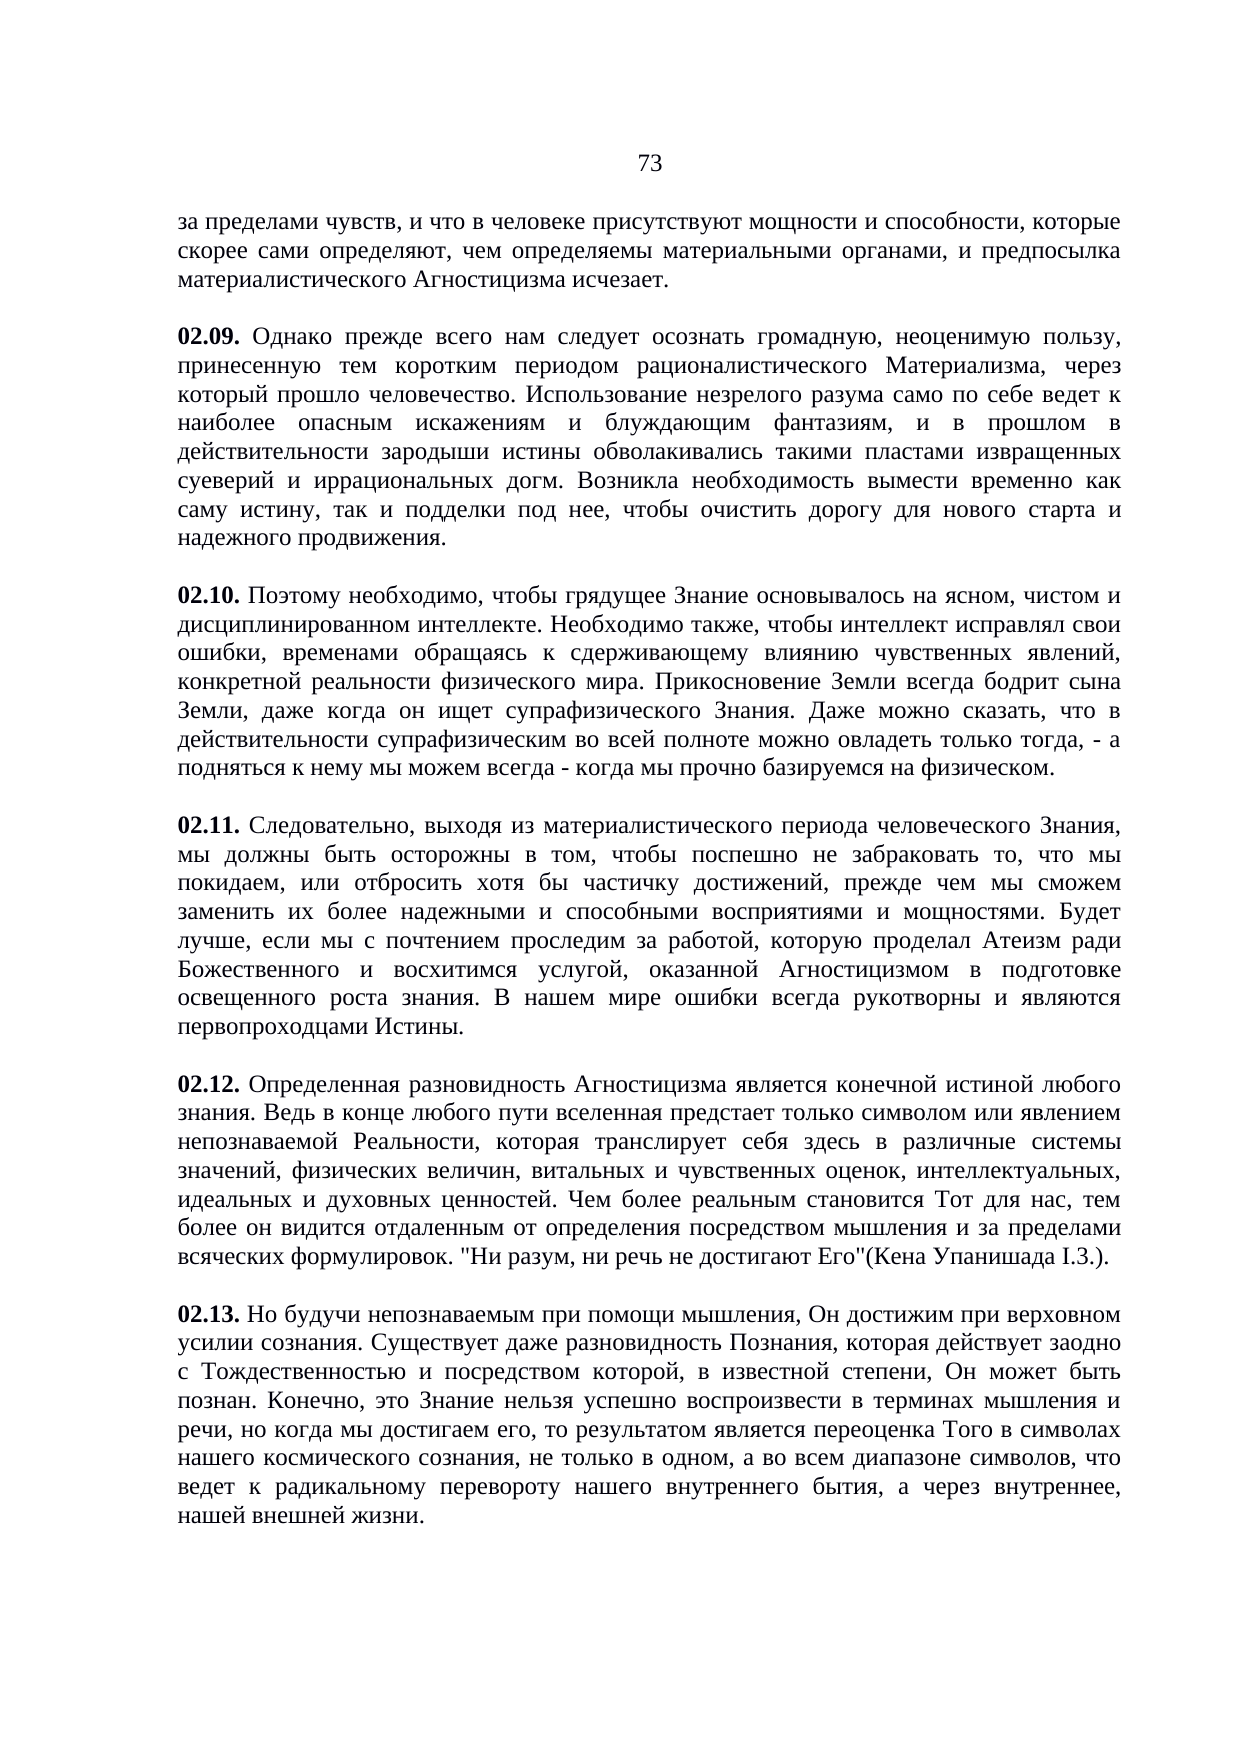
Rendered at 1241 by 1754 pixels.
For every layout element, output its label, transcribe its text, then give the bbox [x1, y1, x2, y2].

text 02.10. Поэтому необходимо, чтобы грядущее Знание основывалось на ясном, чистом и дисциплинированном интеллекте. Необходимо также, чтобы интеллект исправлял свои ошибки, временами обращаясь к сдерживающему влиянию чувственных явлений, конкретной реальности физического мира. Прикосновение Земли всегда бодрит сына Земли, даже когда он ищет супрафизического Знания. Даже можно сказать, что в действительности супрафизическим во всей полноте можно овладеть только тогда, - а подняться к нему мы можем всегда - когда мы прочно базируемся на физическом. [177, 580, 1122, 781]
text 02.11. Следовательно, выходя из материалистического периода человеческого Знания, мы должны быть осторожны в том, чтобы поспешно не забраковать то, что мы покидаем, или отбросить хотя бы частичку достижений, прежде чем мы сможем заменить их более надежными и способными восприятиями и мощностями. Будет лучше, если мы с почтением проследим за работой, которую проделал Атеизм ради Божественного и восхитимся услугой, оказанной Агностицизмом в подготовке освещенного роста знания. В нашем мире ошибки всегда рукотворны и являются первопроходцами Истины. [177, 810, 1122, 1040]
text за пределами чувств, и что в человеке присутствуют мощности и способности, которые скорее сами определяют, чем определяемы материальными органами, и предпосылка материалистического Агностицизма исчезает. [177, 206, 1122, 292]
text 02.13. Но будучи непознаваемым при помощи мышления, Он достижим при верховном усилии сознания. Существует даже разновидность Познания, которая действует заодно с Тождественностью и посредством которой, в известной степени, Он может быть познан. Конечно, это Знание нельзя успешно воспроизвести в терминах мышления и речи, но когда мы достигаем его, то результатом является переоценка Того в символах нашего космического сознания, не только в одном, а во всем диапазоне символов, что ведет к радикальному перевороту нашего внутреннего бытия, а через внутреннее, нашей внешней жизни. [177, 1299, 1122, 1529]
text 02.12. Определенная разновидность Агностицизма является конечной истиной любого знания. Ведь в конце любого пути вселенная предстает только символом или явлением непознаваемой Реальности, которая транслирует себя здесь в различные системы значений, физических величин, витальных и чувственных оценок, интеллектуальных, идеальных и духовных ценностей. Чем более реальным становится Тот для нас, тем более он видится отдаленным от определения посредством мышления и за пределами всяческих формулировок. "Ни разум, ни речь не достигают Его"(Кена Упанишада I.3.). [177, 1069, 1122, 1270]
text 02.09. Однако прежде всего нам следует осознать громадную, неоценимую пользу, принесенную тем коротким периодом рационалистического Материализма, через который прошло человечество. Использование незрелого разума само по себе ведет к наиболее опасным искажениям и блуждающим фантазиям, и в прошлом в действительности зародыши истины обволакивались такими пластами извращенных суеверий и иррациональных догм. Возникла необходимость вымести временно как саму истину, так и подделки под нее, чтобы очистить дорогу для нового старта и надежного продвижения. [177, 321, 1122, 551]
